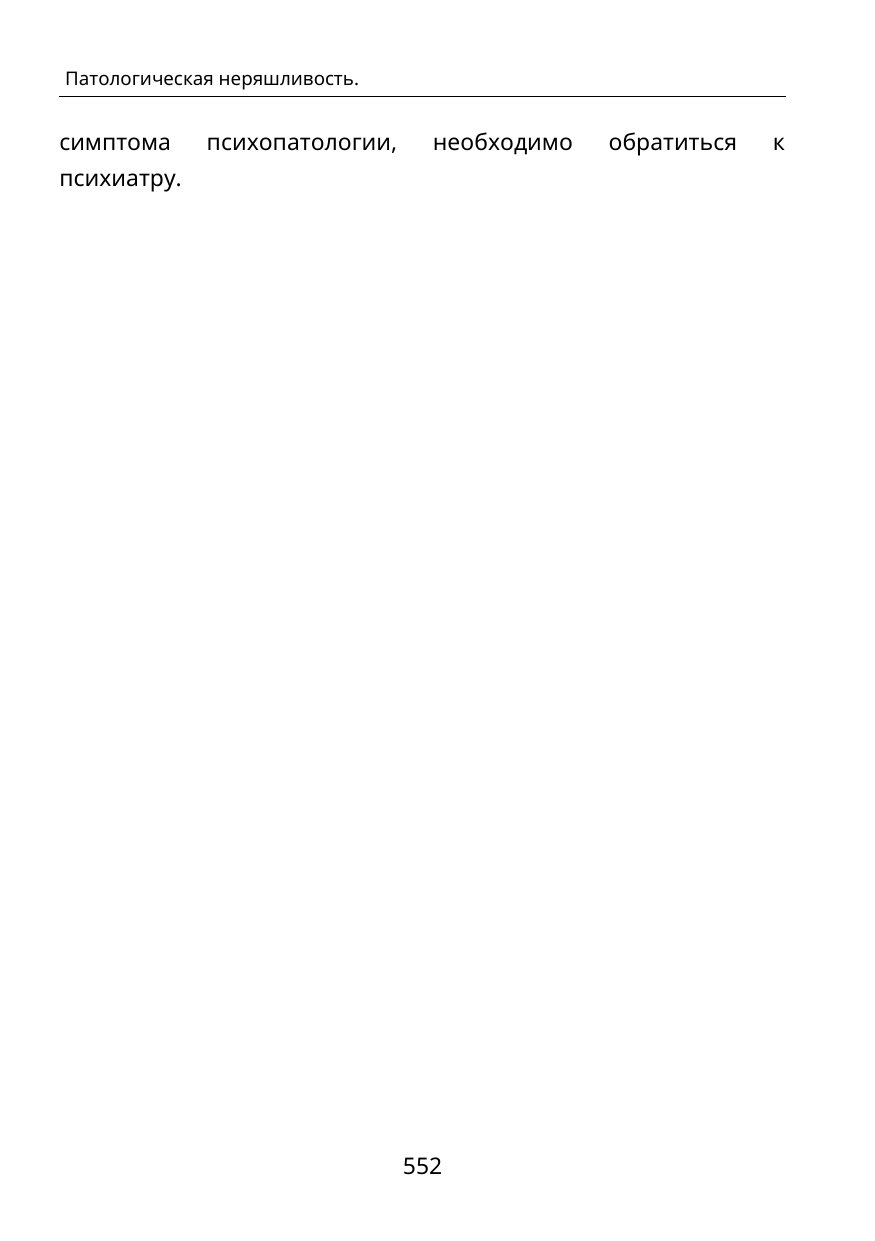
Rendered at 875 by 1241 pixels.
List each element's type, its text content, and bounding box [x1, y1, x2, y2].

text симптома психопатологии, необходимо обратиться к психиатру. [59, 126, 786, 193]
